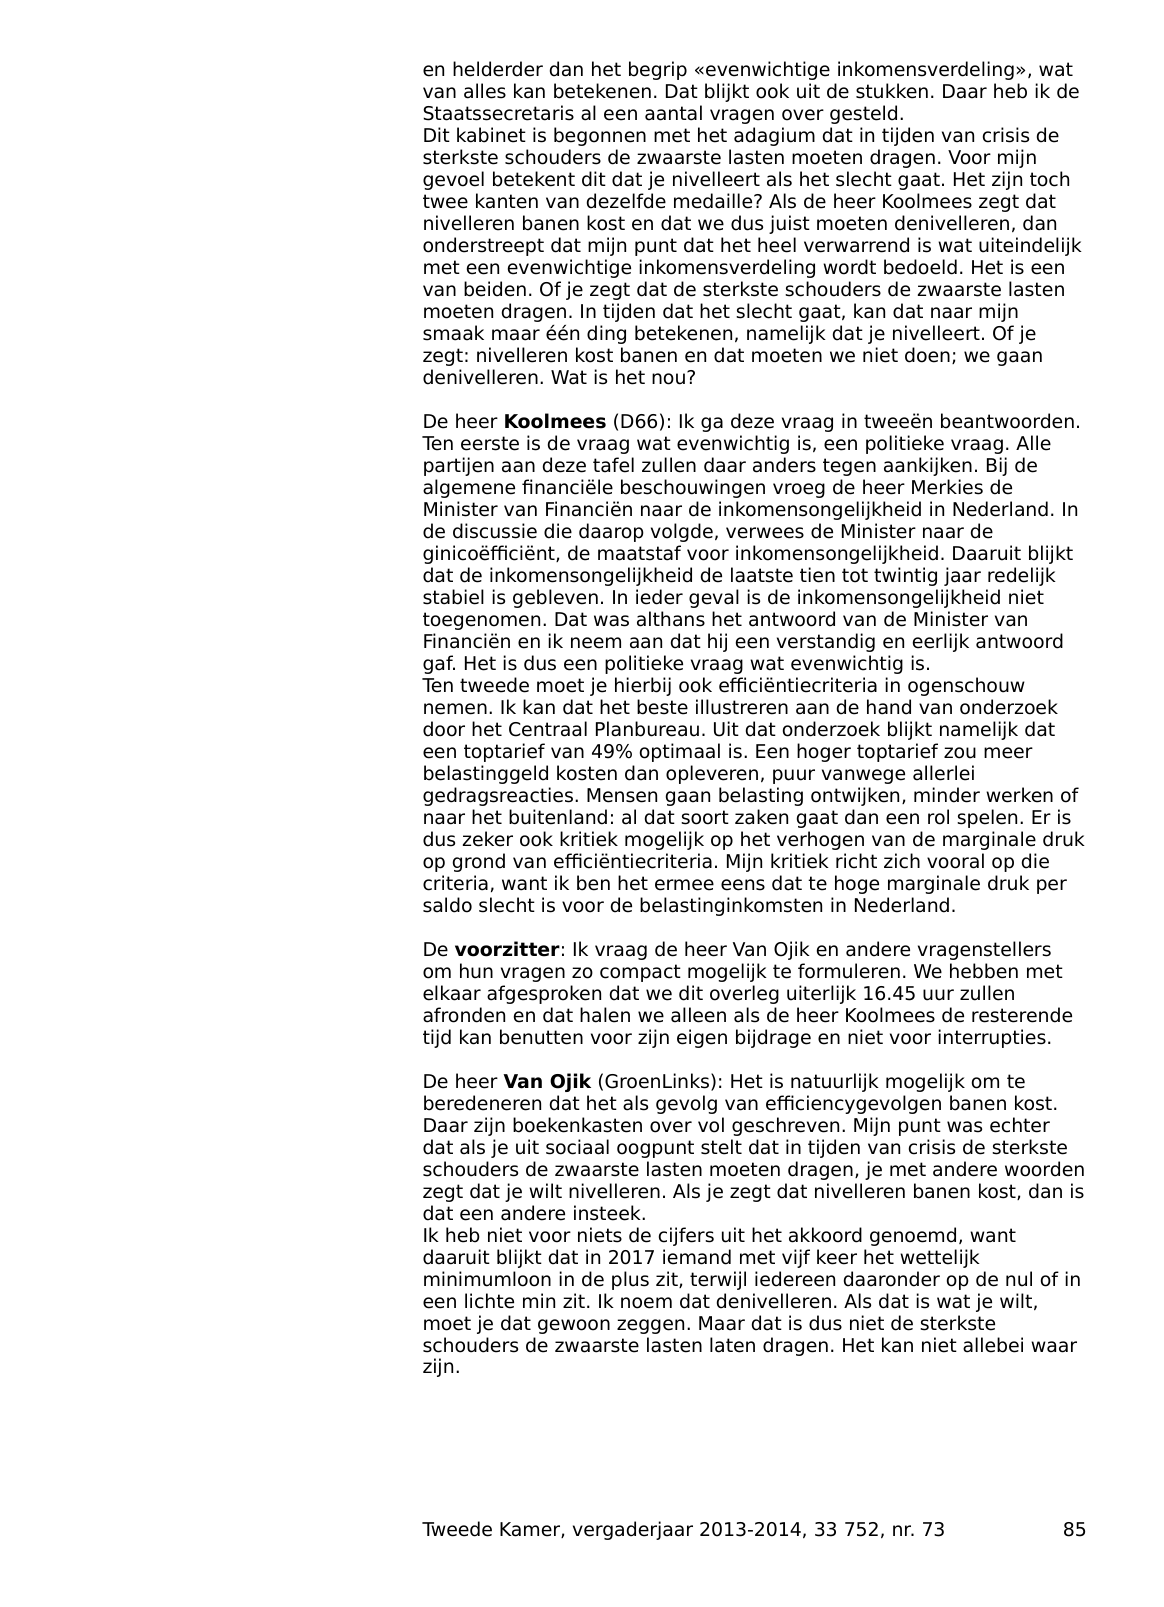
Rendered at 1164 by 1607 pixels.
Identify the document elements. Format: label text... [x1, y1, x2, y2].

text De heer Van Ojik (GroenLinks): Het is natuurlijk mogelijk om te beredeneren dat het als gevolg van efficiencygevolgen banen kost. Daar zijn boekenkasten over vol geschreven. Mijn punt was echter dat als je uit sociaal oogpunt stelt dat in tijden van crisis de sterkste schouders de zwaarste lasten moeten dragen, je met andere woorden zegt dat je wilt nivelleren. Als je zegt dat nivelleren banen kost, dan is dat een andere insteek. [422, 1071, 1087, 1224]
text Dit kabinet is begonnen met het adagium dat in tijden van crisis de sterkste schouders de zwaarste lasten moeten dragen. Voor mijn gevoel betekent dit dat je nivelleert als het slecht gaat. Het zijn toch twee kanten van dezelfde medaille? Als de heer Koolmees zegt dat nivelleren banen kost en dat we dus juist moeten denivelleren, dan onderstreept dat mijn punt dat het heel verwarrend is wat uiteindelijk met een evenwichtige inkomensverdeling wordt bedoeld. Het is een van beiden. Of je zegt dat de sterkste schouders de zwaarste lasten moeten dragen. In tijden dat het slecht gaat, kan dat naar mijn smaak maar één ding betekenen, namelijk dat je nivelleert. Of je zegt: nivelleren kost banen en dat moeten we niet doen; we gaan denivelleren. Wat is het nou? [422, 125, 1087, 389]
text Ten tweede moet je hierbij ook efficiëntiecriteria in ogenschouw nemen. Ik kan dat het beste illustreren aan de hand van onderzoek door het Centraal Planbureau. Uit dat onderzoek blijkt namelijk dat een toptarief van 49% optimaal is. Een hoger toptarief zou meer belastinggeld kosten dan opleveren, puur vanwege allerlei gedragsreacties. Mensen gaan belasting ontwijken, minder werken of naar het buitenland: al dat soort zaken gaat dan een rol spelen. Er is dus zeker ook kritiek mogelijk op het verhogen van de marginale druk op grond van efficiëntiecriteria. Mijn kritiek richt zich vooral op die criteria, want ik ben het ermee eens dat te hoge marginale druk per saldo slecht is voor de belastinginkomsten in Nederland. [422, 675, 1087, 916]
text en helderder dan het begrip «evenwichtige inkomensverdeling», wat van alles kan betekenen. Dat blijkt ook uit de stukken. Daar heb ik de Staatssecretaris al een aantal vragen over gesteld. [422, 59, 1087, 125]
text De voorzitter: Ik vraag de heer Van Ojik en andere vragenstellers om hun vragen zo compact mogelijk te formuleren. We hebben met elkaar afgesproken dat we dit overleg uiterlijk 16.45 uur zullen afronden en dat halen we alleen als de heer Koolmees de resterende tijd kan benutten voor zijn eigen bijdrage en niet voor interrupties. [422, 939, 1087, 1048]
text De heer Koolmees (D66): Ik ga deze vraag in tweeën beantwoorden. Ten eerste is de vraag wat evenwichtig is, een politieke vraag. Alle partijen aan deze tafel zullen daar anders tegen aankijken. Bij de algemene financiële beschouwingen vroeg de heer Merkies de Minister van Financiën naar de inkomensongelijkheid in Nederland. In de discussie die daarop volgde, verwees de Minister naar de ginicoëfficiënt, de maatstaf voor inkomensongelijkheid. Daaruit blijkt dat de inkomensongelijkheid de laatste tien tot twintig jaar redelijk stabiel is gebleven. In ieder geval is de inkomensongelijkheid niet toegenomen. Dat was althans het antwoord van de Minister van Financiën en ik neem aan dat hij een verstandig en eerlijk antwoord gaf. Het is dus een politieke vraag wat evenwichtig is. [422, 411, 1087, 675]
text Ik heb niet voor niets de cijfers uit het akkoord genoemd, want daaruit blijkt dat in 2017 iemand met vijf keer het wettelijk minimumloon in de plus zit, terwijl iedereen daaronder op de nul of in een lichte min zit. Ik noem dat denivelleren. Als dat is wat je wilt, moet je dat gewoon zeggen. Maar dat is dus niet de sterkste schouders de zwaarste lasten laten dragen. Het kan niet allebei waar zijn. [422, 1224, 1087, 1378]
